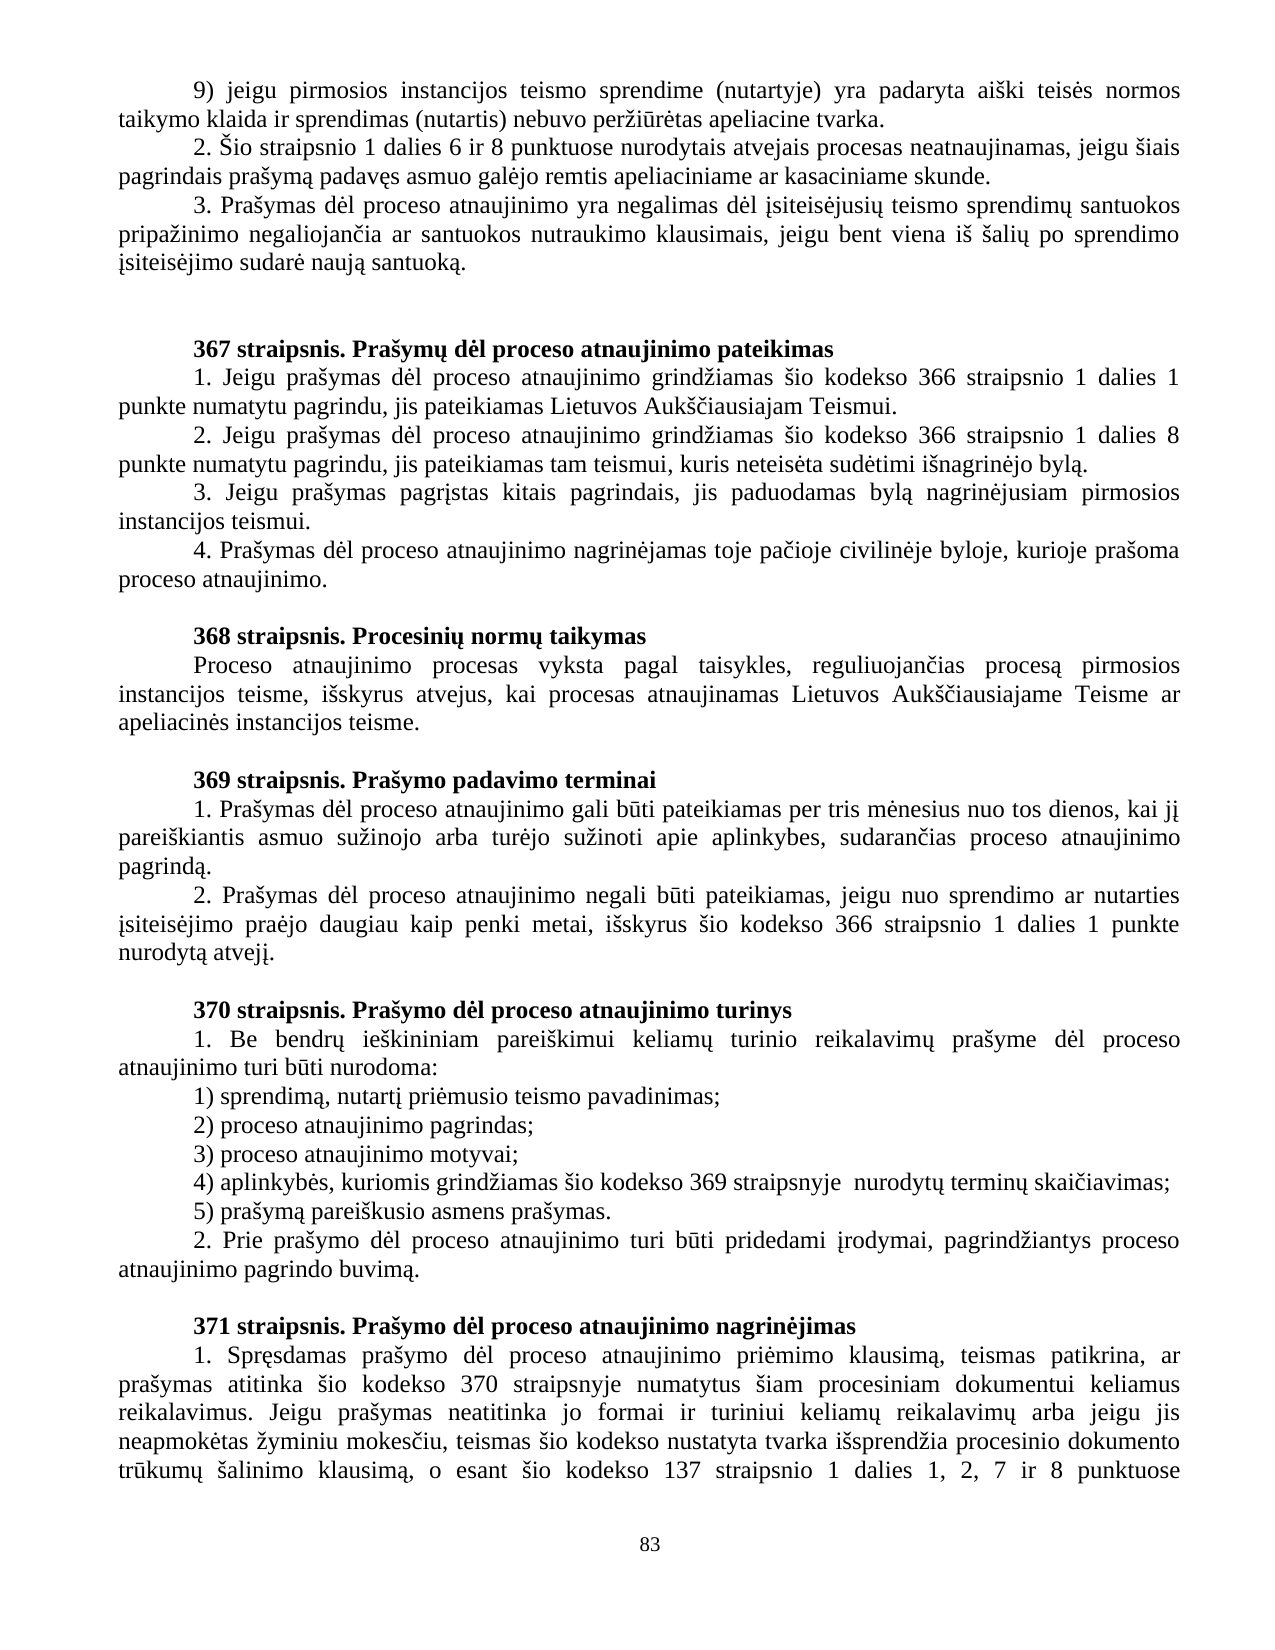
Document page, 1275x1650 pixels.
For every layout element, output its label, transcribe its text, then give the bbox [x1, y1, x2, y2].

text 2. Šio straipsnio 1 dalies 6 ir 8 punktuose nurodytais atvejais procesas neatnaujinamas, jeigu šiais pagrindais prašymą padavęs asmuo galėjo remtis apeliaciniame ar kasaciniame skunde. [118, 132, 1181, 190]
text 371 straipsnis. Prašymo dėl proceso atnaujinimo nagrinėjimas [118, 1311, 1181, 1340]
text Proceso atnaujinimo procesas vyksta pagal taisykles, reguliuojančias procesą pirmosios instancijos teisme, išskyrus atvejus, kai procesas atnaujinamas Lietuvos Aukščiausiajame Teisme ar apeliacinės instancijos teisme. [118, 650, 1181, 736]
text 2. Prašymas dėl proceso atnaujinimo negali būti pateikiamas, jeigu nuo sprendimo ar nutarties įsiteisėjimo praėjo daugiau kaip penki metai, išskyrus šio kodekso 366 straipsnio 1 dalies 1 punkte nurodytą atvejį. [118, 880, 1181, 966]
text 370 straipsnis. Prašymo dėl proceso atnaujinimo turinys [118, 995, 1181, 1024]
text 368 straipsnis. Procesinių normų taikymas [118, 621, 1181, 650]
text 9) jeigu pirmosios instancijos teismo sprendime (nutartyje) yra padaryta aiški teisės normos taikymo klaida ir sprendimas (nutartis) nebuvo peržiūrėtas apeliacine tvarka. [118, 75, 1181, 132]
text 1) sprendimą, nutartį priėmusio teismo pavadinimas; [118, 1081, 1181, 1110]
text 4. Prašymas dėl proceso atnaujinimo nagrinėjamas toje pačioje civilinėje byloje, kurioje prašoma proceso atnaujinimo. [118, 535, 1181, 592]
text 4) aplinkybės, kuriomis grindžiamas šio kodekso 369 straipsnyje nurodytų terminų skaičiavimas; [118, 1167, 1181, 1196]
text 2. Jeigu prašymas dėl proceso atnaujinimo grindžiamas šio kodekso 366 straipsnio 1 dalies 8 punkte numatytu pagrindu, jis pateikiamas tam teismui, kuris neteisėta sudėtimi išnagrinėjo bylą. [118, 420, 1181, 477]
text 1. Spręsdamas prašymo dėl proceso atnaujinimo priėmimo klausimą, teismas patikrina, ar prašymas atitinka šio kodekso 370 straipsnyje numatytus šiam procesiniam dokumentui keliamus reikalavimus. Jeigu prašymas neatitinka jo formai ir turiniui keliamų reikalavimų arba jeigu jis neapmokėtas žyminiu mokesčiu, teismas šio kodekso nustatyta tvarka išsprendžia procesinio dokumento trūkumų šalinimo klausimą, o esant šio kodekso 137 straipsnio 1 dalies 1, 2, 7 ir 8 punktuose [118, 1340, 1181, 1484]
text 1. Jeigu prašymas dėl proceso atnaujinimo grindžiamas šio kodekso 366 straipsnio 1 dalies 1 punkte numatytu pagrindu, jis pateikiamas Lietuvos Aukščiausiajam Teismui. [118, 362, 1181, 420]
text 2) proceso atnaujinimo pagrindas; [118, 1110, 1181, 1139]
text 1. Prašymas dėl proceso atnaujinimo gali būti pateikiamas per tris mėnesius nuo tos dienos, kai jį pareiškiantis asmuo sužinojo arba turėjo sužinoti apie aplinkybes, sudarančias proceso atnaujinimo pagrindą. [118, 794, 1181, 880]
text 367 straipsnis. Prašymų dėl proceso atnaujinimo pateikimas [118, 334, 1181, 362]
text 3. Jeigu prašymas pagrįstas kitais pagrindais, jis paduodamas bylą nagrinėjusiam pirmosios instancijos teismui. [118, 477, 1181, 535]
text 3) proceso atnaujinimo motyvai; [118, 1139, 1181, 1167]
text 369 straipsnis. Prašymo padavimo terminai [118, 765, 1181, 794]
text 2. Prie prašymo dėl proceso atnaujinimo turi būti pridedami įrodymai, pagrindžiantys proceso atnaujinimo pagrindo buvimą. [118, 1225, 1181, 1282]
text 1. Be bendrų ieškininiam pareiškimui keliamų turinio reikalavimų prašyme dėl proceso atnaujinimo turi būti nurodoma: [118, 1024, 1181, 1081]
text 5) prašymą pareiškusio asmens prašymas. [118, 1196, 1181, 1225]
text 3. Prašymas dėl proceso atnaujinimo yra negalimas dėl įsiteisėjusių teismo sprendimų santuokos pripažinimo negaliojančia ar santuokos nutraukimo klausimais, jeigu bent viena iš šalių po sprendimo įsiteisėjimo sudarė naują santuoką. [118, 190, 1181, 276]
